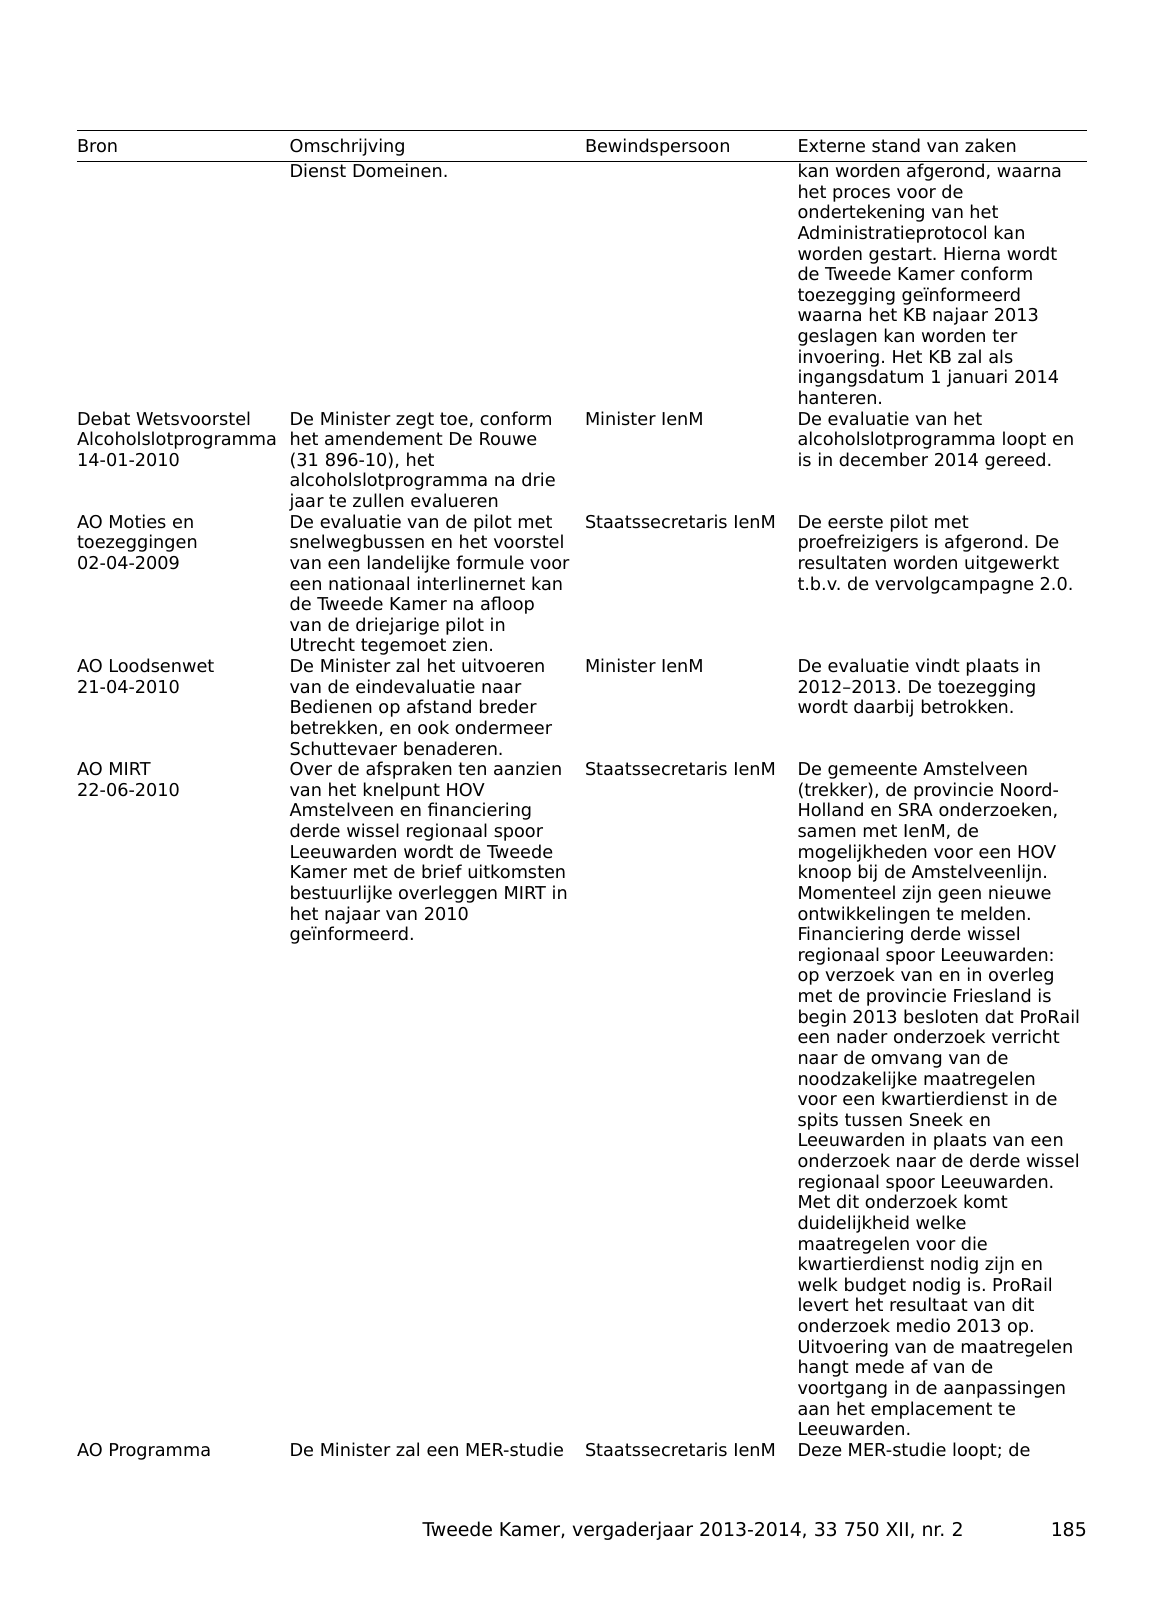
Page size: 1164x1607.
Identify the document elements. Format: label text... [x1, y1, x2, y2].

table_cell AO Moties en toezeggingen 02-04-2009 [77, 512, 283, 656]
table_cell Minister IenM [579, 656, 791, 759]
table_cell De evaluatie van het alcoholslotprogramma loopt en is in december 2014 gereed. [791, 409, 1087, 512]
table_header Externe stand van zaken [791, 131, 1087, 161]
table_cell Deze MER-studie loopt; de [791, 1440, 1087, 1460]
table_cell AO Programma [77, 1440, 283, 1460]
table_header Bron [77, 131, 283, 161]
table_cell De evaluatie van de pilot met snelwegbussen en het voorstel van een landelijke formule voor een nationaal interlinernet kan de Tweede Kamer na afloop van de driejarige pilot in Utrecht tegemoet zien. [284, 512, 579, 656]
table_cell AO MIRT 22-06-2010 [77, 759, 283, 1440]
table_cell De gemeente Amstelveen (trekker), de provincie Noord-Holland en SRA onderzoeken, samen met IenM, de mogelijkheden voor een HOV knoop bij de Amstelveenlijn. Momenteel zijn geen nieuwe ontwikkelingen te melden. Financiering derde wissel regionaal spoor Leeuwarden: op verzoek van en in overleg met de provincie Friesland is begin 2013 besloten dat ProRail een nader onderzoek verricht naar de omvang van de noodzakelijke maatregelen voor een kwartierdienst in de spits tussen Sneek en Leeuwarden in plaats van een onderzoek naar de derde wissel regionaal spoor Leeuwarden. Met dit onderzoek komt duidelijkheid welke maatregelen voor die kwartierdienst nodig zijn en welk budget nodig is. ProRail levert het resultaat van dit onderzoek medio 2013 op. Uitvoering van de maatregelen hangt mede af van de voortgang in de aanpassingen aan het emplacement te Leeuwarden. [791, 759, 1087, 1440]
table_cell Dienst Domeinen. [284, 162, 579, 408]
table_cell Staatssecretaris IenM [579, 759, 791, 1440]
table_cell kan worden afgerond, waarna het proces voor de ondertekening van het Administratieprotocol kan worden gestart. Hierna wordt de Tweede Kamer conform toezegging geïnformeerd waarna het KB najaar 2013 geslagen kan worden ter invoering. Het KB zal als ingangsdatum 1 januari 2014 hanteren. [791, 162, 1087, 408]
table_cell De Minister zegt toe, conform het amendement De Rouwe (31 896-10), het alcoholslotprogramma na drie jaar te zullen evalueren [284, 409, 579, 512]
table_cell Staatssecretaris IenM [579, 512, 791, 656]
table_cell De Minister zal een MER-studie [284, 1440, 579, 1460]
table_cell De Minister zal het uitvoeren van de eindevaluatie naar Bedienen op afstand breder betrekken, en ook ondermeer Schuttevaer benaderen. [284, 656, 579, 759]
table_cell Minister IenM [579, 409, 791, 512]
table_header Omschrijving [284, 131, 579, 161]
table_cell Staatssecretaris IenM [579, 1440, 791, 1460]
table_cell Debat Wetsvoorstel Alcoholslotprogramma 14-01-2010 [77, 409, 283, 512]
table_cell Over de afspraken ten aanzien van het knelpunt HOV Amstelveen en financiering derde wissel regionaal spoor Leeuwarden wordt de Tweede Kamer met de brief uitkomsten bestuurlijke overleggen MIRT in het najaar van 2010 geïnformeerd. [284, 759, 579, 1440]
table_cell [77, 162, 283, 408]
table_cell De eerste pilot met proefreizigers is afgerond. De resultaten worden uitgewerkt t.b.v. de vervolgcampagne 2.0. [791, 512, 1087, 656]
table_cell [579, 162, 791, 408]
table_cell AO Loodsenwet 21-04-2010 [77, 656, 283, 759]
table_cell De evaluatie vindt plaats in 2012–2013. De toezegging wordt daarbij betrokken. [791, 656, 1087, 759]
table_header Bewindspersoon [579, 131, 791, 161]
